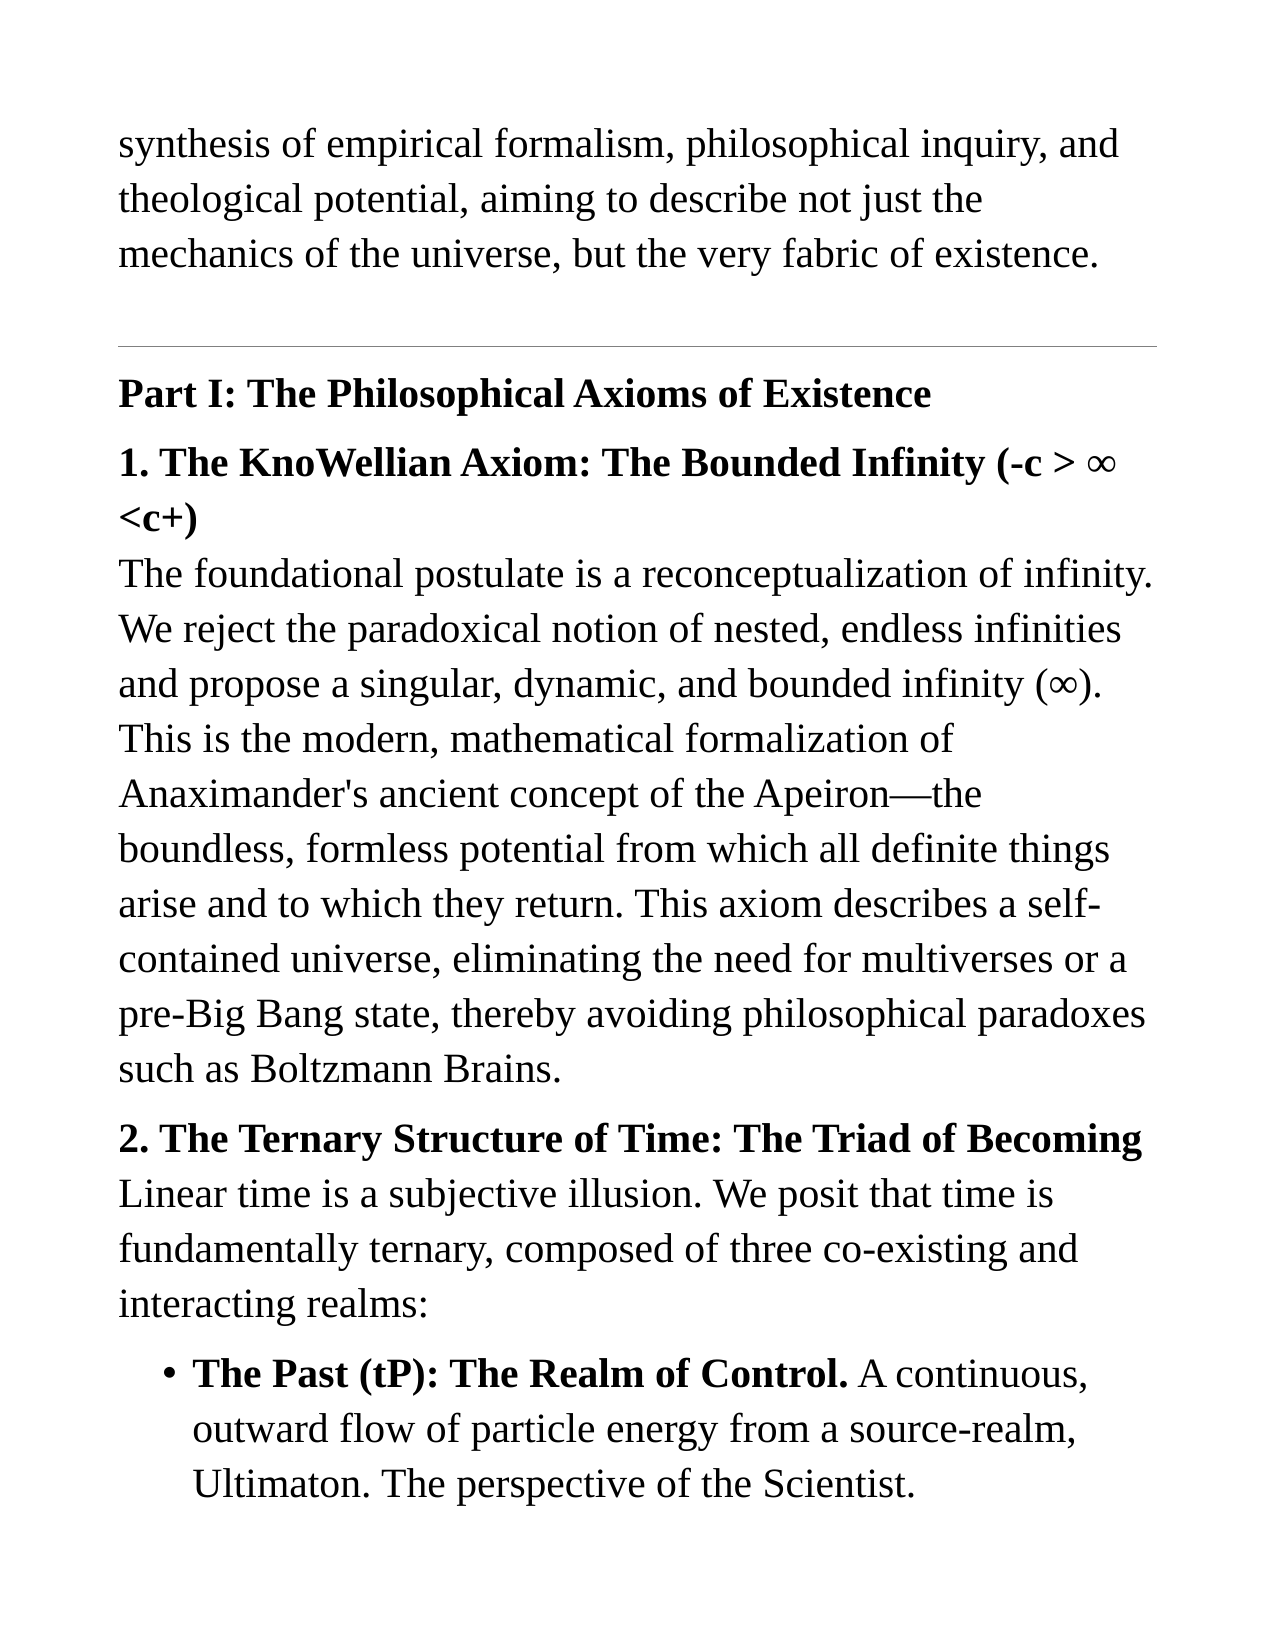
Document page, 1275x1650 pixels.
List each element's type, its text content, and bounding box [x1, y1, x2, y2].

text 1. The KnoWellian Axiom: The Bounded Infinity (-c > ∞ <c+) The foundational postulate is a reconceptualization of infinity. We reject the paradoxical notion of nested, endless infinities and propose a singular, dynamic, and bounded infinity (∞). This is the modern, mathematical formalization of Anaximander's ancient concept of the Apeiron—the boundless, formless potential from which all definite things arise and to which they return. This axiom describes a self-contained universe, eliminating the need for multiverses or a pre-Big Bang state, thereby avoiding philosophical paradoxes such as Boltzmann Brains. [118, 438, 1157, 1092]
text synthesis of empirical formalism, philosophical inquiry, and theological potential, aiming to describe not just the mechanics of the universe, but the very fabric of existence. [118, 118, 1157, 276]
list The Past (tP): The Realm of Control. A continuous, outward flow of particle energy from a source-realm, Ultimaton. The perspective of the Scientist. [162, 1349, 1157, 1507]
subtitle Part I: The Philosophical Axioms of Existence [118, 368, 1157, 416]
text 2. The Ternary Structure of Time: The Triad of Becoming Linear time is a subjective illusion. We posit that time is fundamentally ternary, composed of three co-existing and interacting realms: [118, 1114, 1157, 1327]
